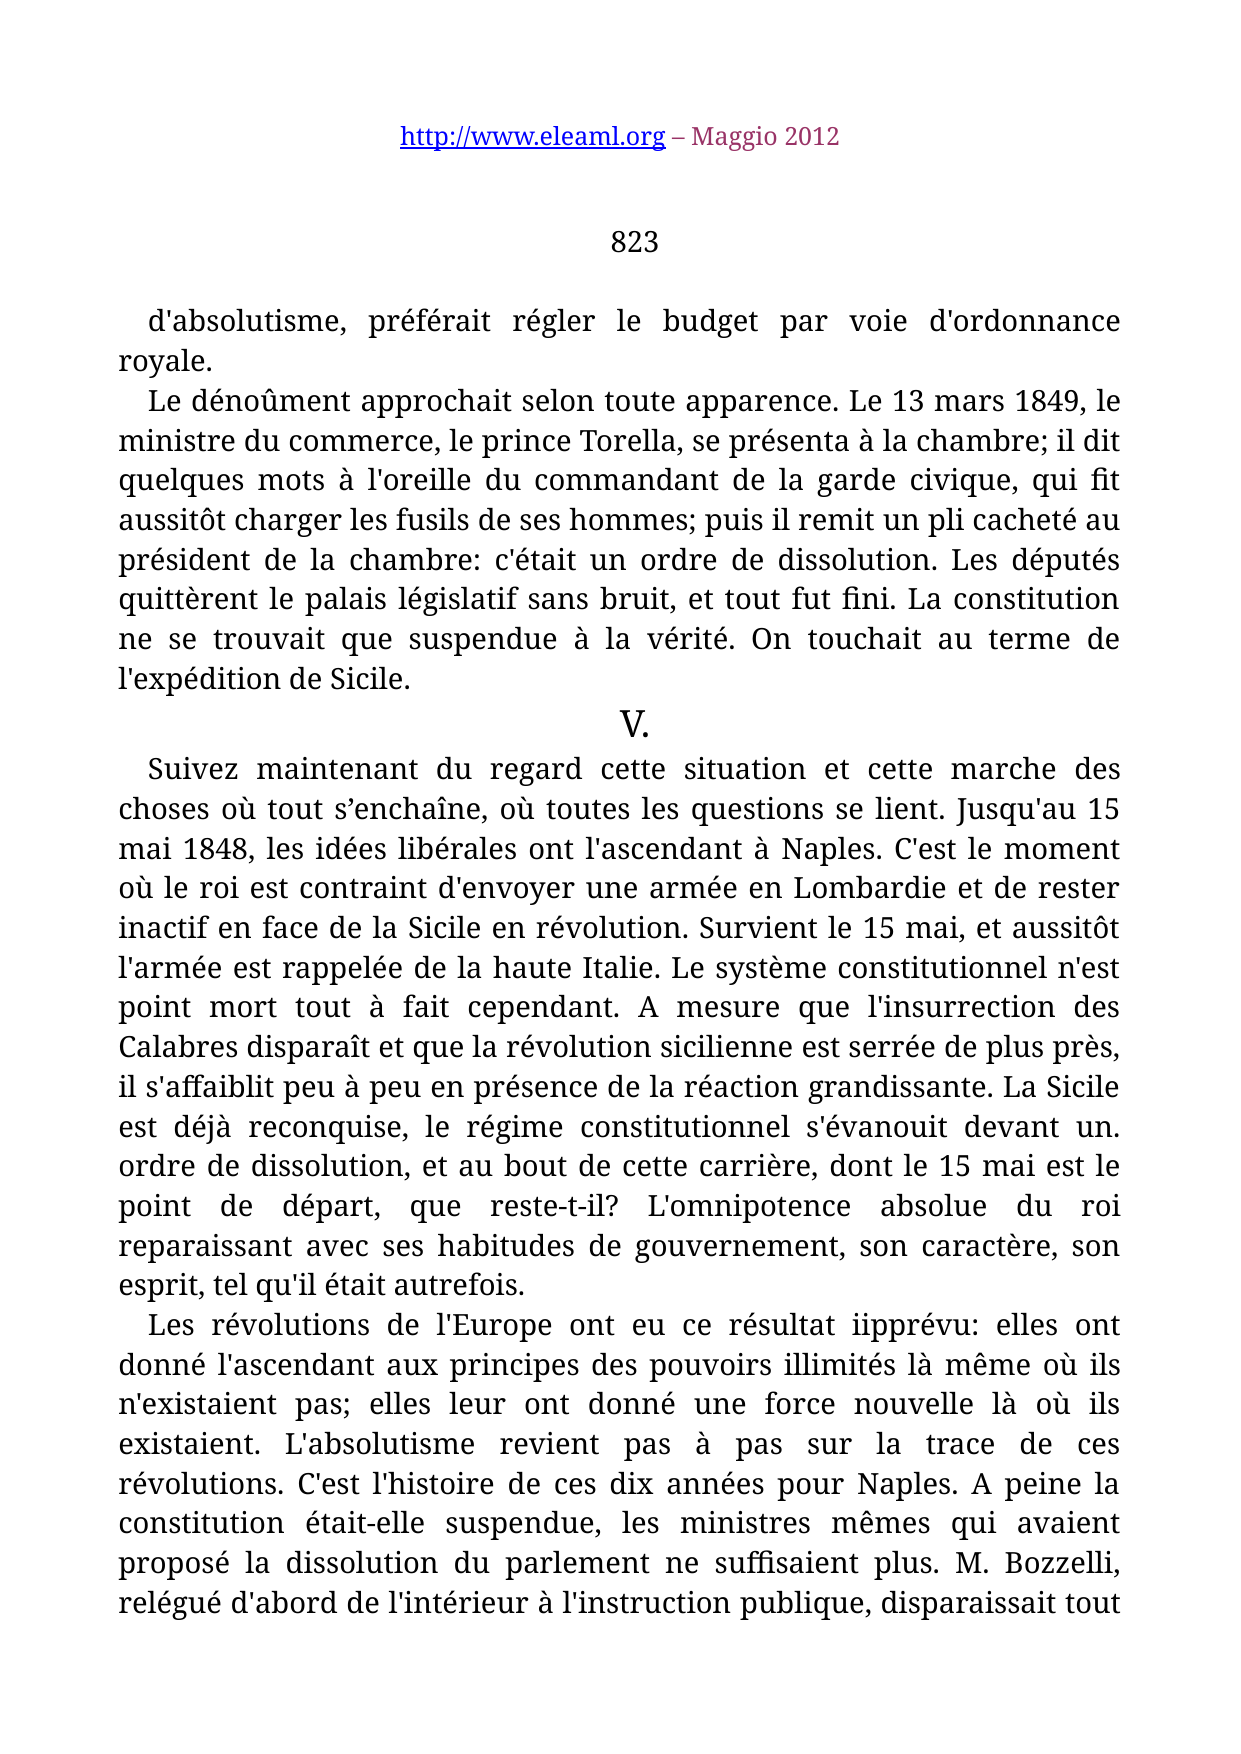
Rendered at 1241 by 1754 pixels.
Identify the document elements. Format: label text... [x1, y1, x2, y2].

text Le dénoûment approchait selon toute apparence. Le 13 mars 1849, le ministre du commerce, le prince Torella, se présenta à la chambre; il dit quelques mots à l'oreille du commandant de la garde civique, qui fit aussitôt charger les fusils de ses hommes; puis il remit un pli cacheté au président de la chambre: c'était un ordre de dissolution. Les députés quittèrent le palais législatif sans bruit, et tout fut fini. La constitution ne se trouvait que suspendue à la vérité. On touchait au terme de l'expédition de Sicile. [118, 380, 1122, 698]
text Suivez maintenant du regard cette situation et cette marche des choses où tout s’enchaîne, où toutes les questions se lient. Jusqu'au 15 mai 1848, les idées libérales ont l'ascendant à Naples. C'est le moment où le roi est contraint d'envoyer une armée en Lombardie et de rester inactif en face de la Sicile en révolution. Survient le 15 mai, et aussitôt l'armée est rappelée de la haute Italie. Le système constitutionnel n'est point mort tout à fait cependant. A mesure que l'insurrection des Calabres disparaît et que la révolution sicilienne est serrée de plus près, il s'affaiblit peu à peu en présence de la réaction grandissante. La Sicile est déjà reconquise, le régime constitutionnel s'évanouit devant un. ordre de dissolution, et au bout de cette carrière, dont le 15 mai est le point de départ, que reste-t-il? L'omnipotence absolue du roi reparaissant avec ses habitudes de gouvernement, son caractère, son esprit, tel qu'il était autrefois. [118, 749, 1122, 1304]
text Les révolutions de l'Europe ont eu ce résultat iipprévu: elles ont donné l'ascendant aux principes des pouvoirs illimités là même où ils n'existaient pas; elles leur ont donné une force nouvelle là où ils existaient. L'absolutisme revient pas à pas sur la trace de ces révolutions. C'est l'histoire de ces dix années pour Naples. A peine la constitution était-elle suspendue, les ministres mêmes qui avaient proposé la dissolution du parlement ne suffisaient plus. M. Bozzelli, relégué d'abord de l'intérieur à l'instruction publique, disparaissait tout [118, 1304, 1122, 1622]
text d'absolutisme, préférait régler le budget par voie d'ordonnance royale. [118, 301, 1122, 380]
text V. [118, 698, 1122, 749]
text 823 [118, 221, 1122, 261]
